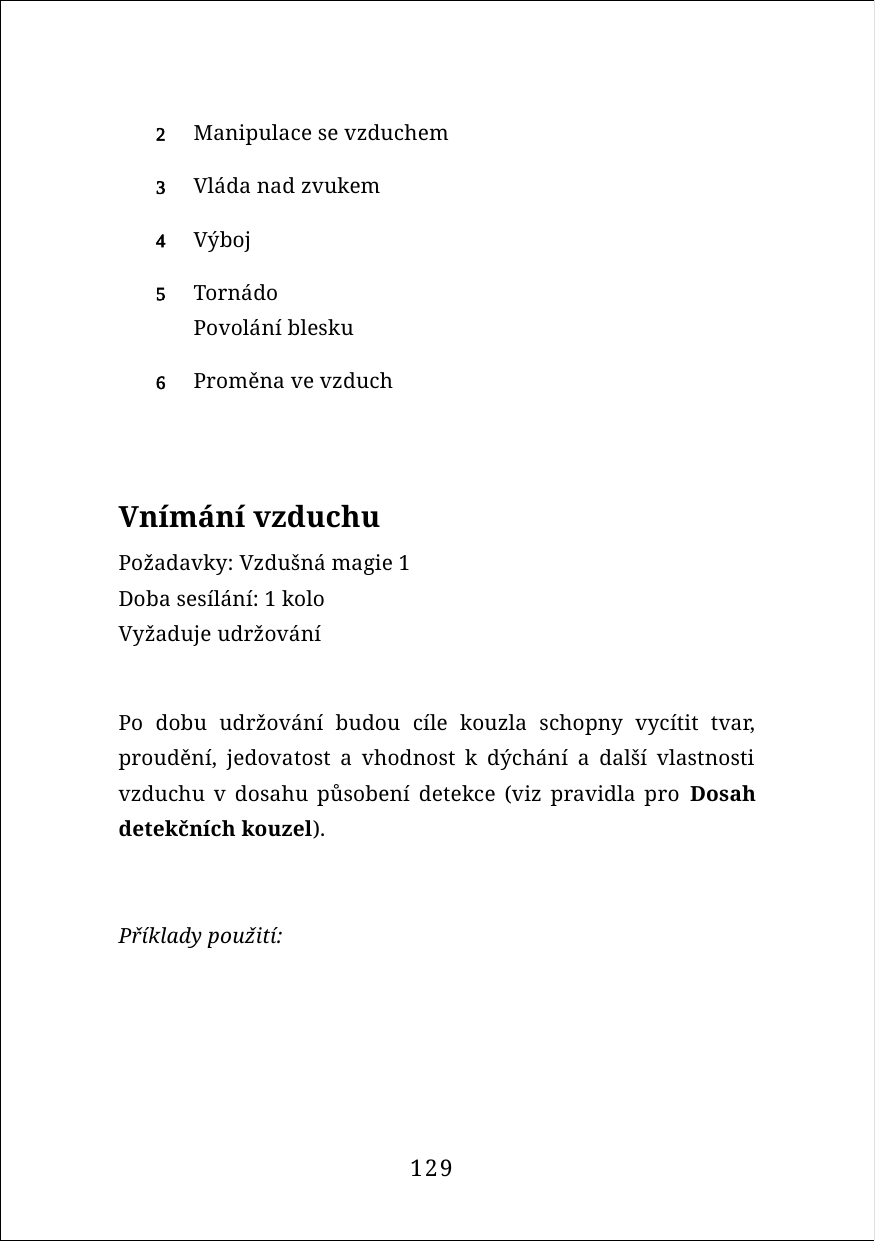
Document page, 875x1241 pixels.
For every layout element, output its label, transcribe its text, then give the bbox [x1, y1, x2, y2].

text Požadavky: Vzdušná magie 1 Doba sesílání: 1 kolo Vyžaduje udržování [118, 548, 756, 683]
text Po dobu udržování budou cíle kouzla schopny vycítit tvar, proudění, jedovatost a vhodnost k dýchání a další vlastnosti vzduchu v dosahu působení detekce (viz pravidla pro Dosah detekčních kouzel). [118, 708, 756, 843]
subtitle Vnímání vzduchu [118, 497, 756, 536]
list Tornádo Povolání blesku [156, 278, 756, 342]
list Proměna ve vzduch [156, 367, 756, 395]
list Vláda nad zvukem [156, 171, 756, 200]
list Manipulace se vzduchem [156, 118, 756, 147]
text Příklady použití: [118, 921, 756, 949]
list Výboj [156, 225, 756, 253]
